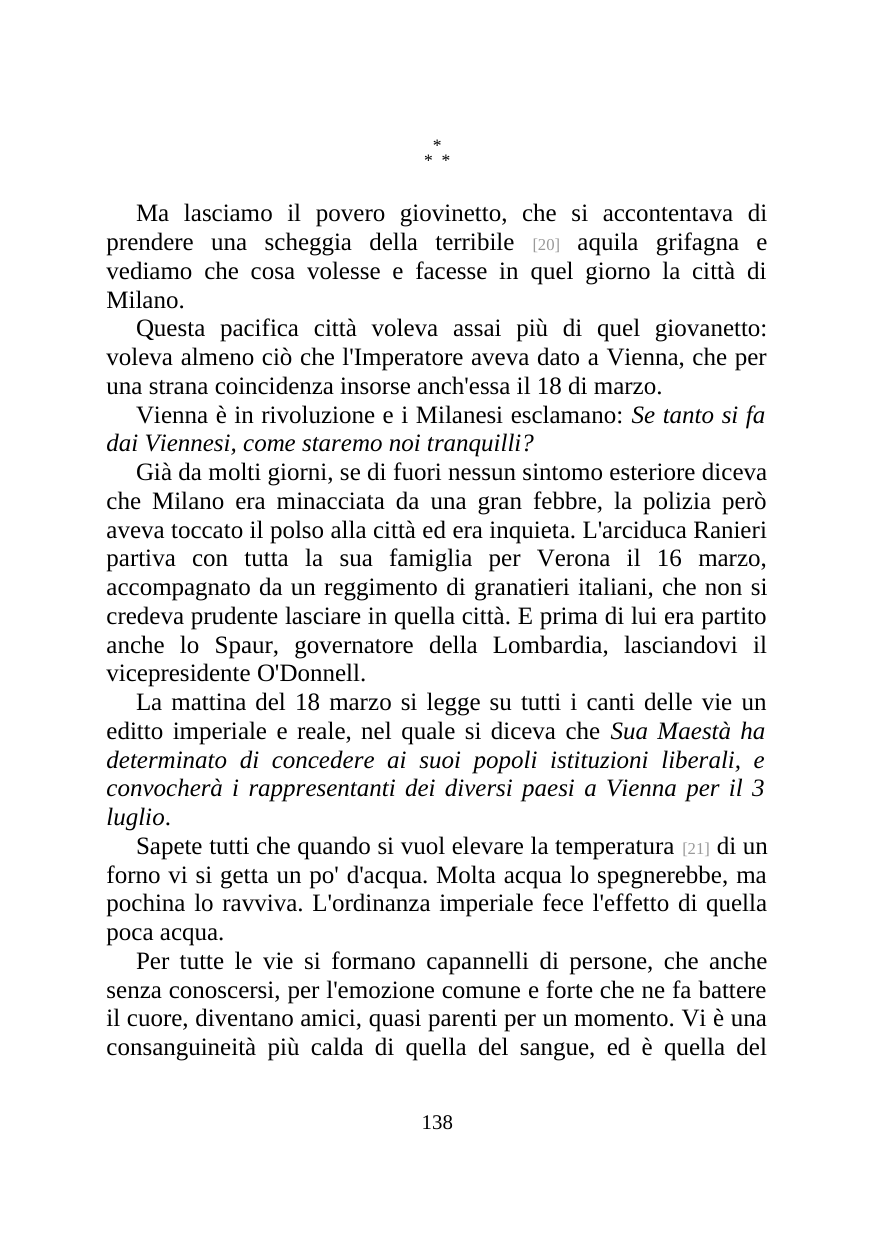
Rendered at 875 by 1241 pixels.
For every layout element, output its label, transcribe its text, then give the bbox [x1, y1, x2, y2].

text Per tutte le vie si formano capannelli di persone, che anche senza conoscersi, per l'emozione comune e forte che ne fa battere il cuore, diventano amici, quasi parenti per un momento. Vi è una consanguineità più calda di quella del sangue, ed è quella del [106, 946, 768, 1061]
text *** [106, 135, 768, 170]
text Sapete tutti che quando si vuol elevare la temperatura [21] di un forno vi si getta un po' d'acqua. Molta acqua lo spegnerebbe, ma pochina lo ravviva. L'ordinanza imperiale fece l'effetto di quella poca acqua. [106, 831, 768, 946]
text La mattina del 18 marzo si legge su tutti i canti delle vie un editto imperiale e reale, nel quale si diceva che Sua Maestà ha determinato di concedere ai suoi popoli istituzioni liberali, e convocherà i rappresentanti dei diversi paesi a Vienna per il 3 luglio. [106, 687, 768, 831]
text Già da molti giorni, se di fuori nessun sintomo esteriore diceva che Milano era minacciata da una gran febbre, la polizia però aveva toccato il polso alla città ed era inquieta. L'arciduca Ranieri partiva con tutta la sua famiglia per Verona il 16 marzo, accompagnato da un reggimento di granatieri italiani, che non si credeva prudente lasciare in quella città. E prima di lui era partito anche lo Spaur, governatore della Lombardia, lasciandovi il vicepresidente O'Donnell. [106, 457, 768, 687]
text Vienna è in rivoluzione e i Milanesi esclamano: Se tanto si fa dai Viennesi, come staremo noi tranquilli? [106, 400, 768, 457]
text Questa pacifica città voleva assai più di quel giovanetto: voleva almeno ciò che l'Imperatore aveva dato a Vienna, che per una strana coincidenza insorse anch'essa il 18 di marzo. [106, 313, 768, 400]
text Ma lasciamo il povero giovinetto, che si accontentava di prendere una scheggia della terribile [20] aquila grifagna e vediamo che cosa volesse e facesse in quel giorno la città di Milano. [106, 198, 768, 313]
